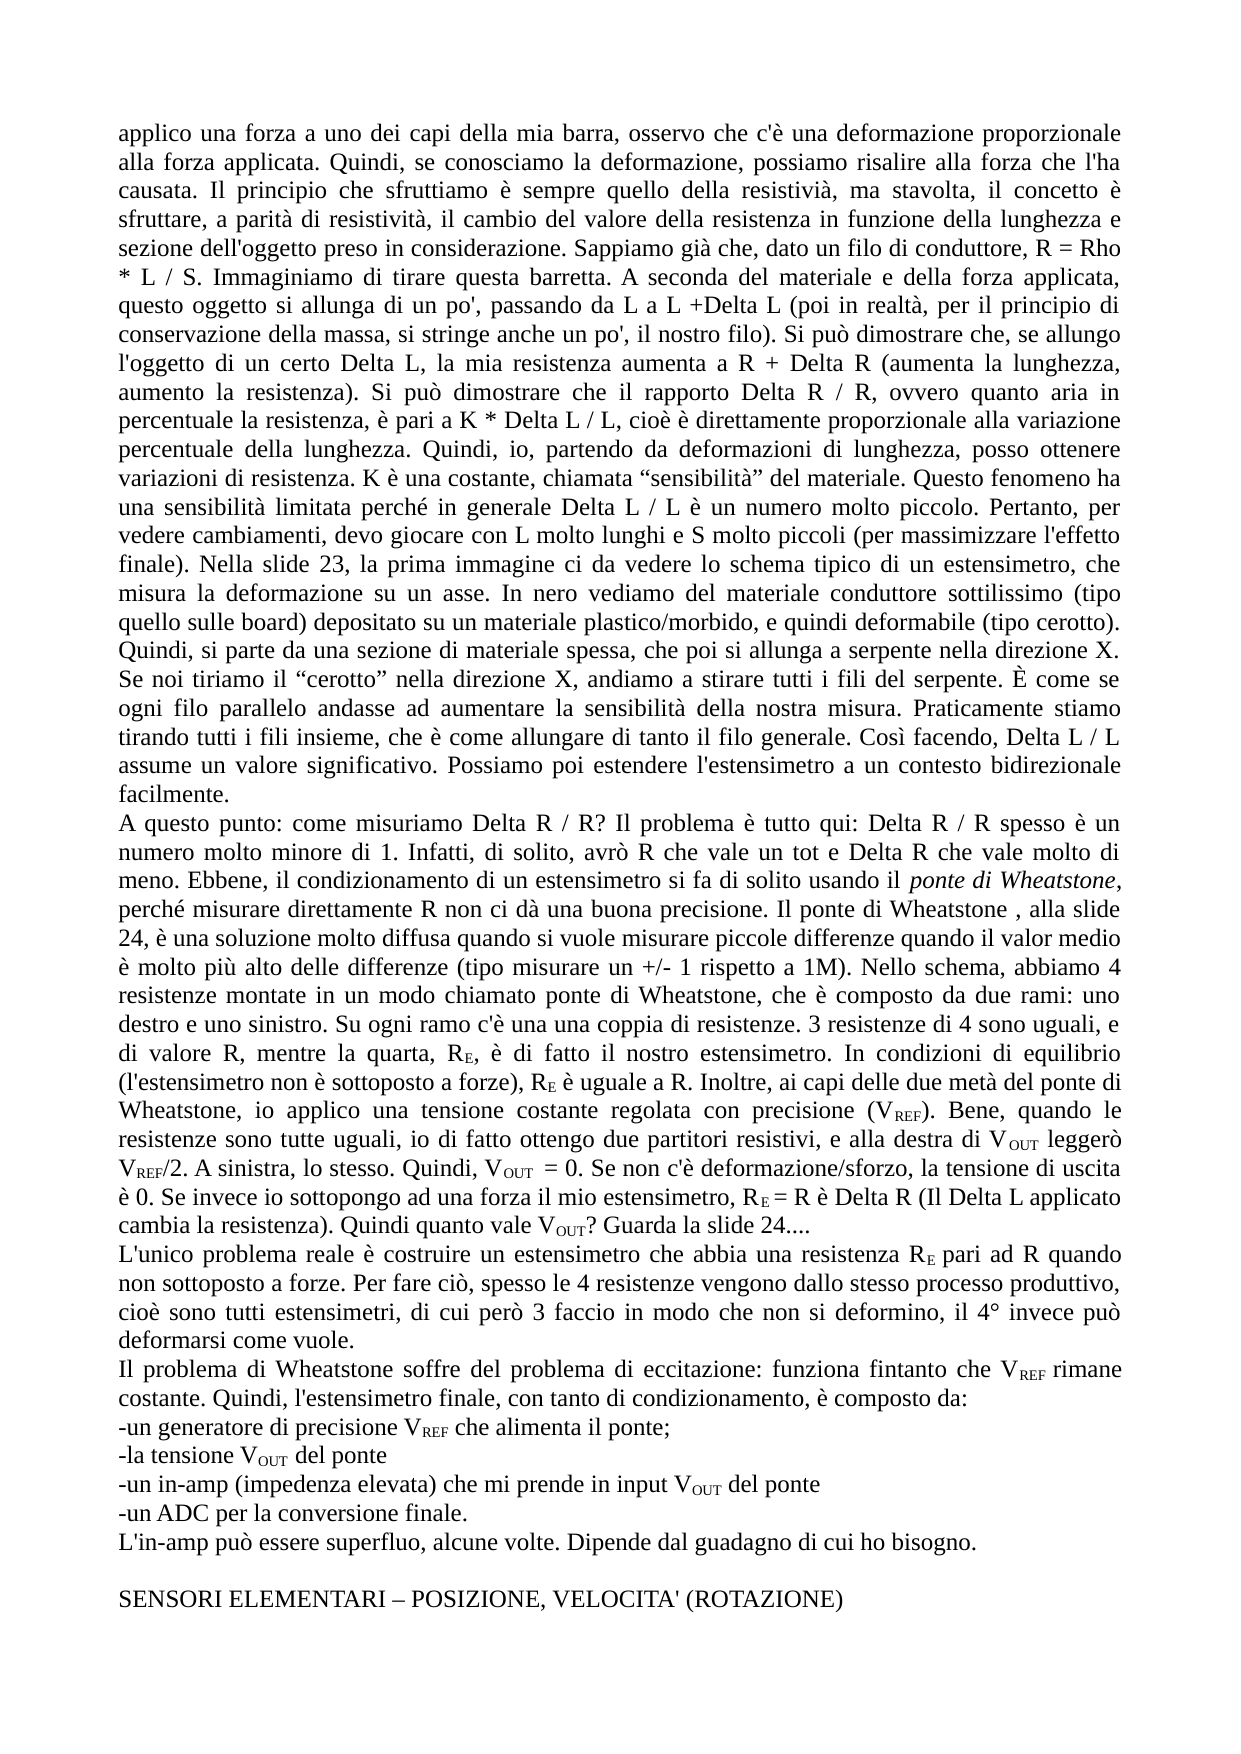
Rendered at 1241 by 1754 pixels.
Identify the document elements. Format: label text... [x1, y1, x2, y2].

text -un generatore di precisione VREF che alimenta il ponte; [118, 1412, 1122, 1441]
text SENSORI ELEMENTARI – POSIZIONE, VELOCITA' (ROTAZIONE) [118, 1584, 1122, 1613]
text -la tensione VOUT del ponte [118, 1441, 1122, 1469]
text L'unico problema reale è costruire un estensimetro che abbia una resistenza RE pari ad R quando non sottoposto a forze. Per fare ciò, spesso le 4 resistenze vengono dallo stesso processo produttivo, cioè sono tutti estensimetri, di cui però 3 faccio in modo che non si deformino, il 4° invece può deformarsi come vuole. [118, 1239, 1122, 1354]
text Il problema di Wheatstone soffre del problema di eccitazione: funziona fintanto che VREF rimane costante. Quindi, l'estensimetro finale, con tanto di condizionamento, è composto da: [118, 1354, 1122, 1412]
text A questo punto: come misuriamo Delta R / R? Il problema è tutto qui: Delta R / R spesso è un numero molto minore di 1. Infatti, di solito, avrò R che vale un tot e Delta R che vale molto di meno. Ebbene, il condizionamento di un estensimetro si fa di solito usando il ponte di Wheatstone, perché misurare direttamente R non ci dà una buona precisione. Il ponte di Wheatstone , alla slide 24, è una soluzione molto diffusa quando si vuole misurare piccole differenze quando il valor medio è molto più alto delle differenze (tipo misurare un +/- 1 rispetto a 1M). Nello schema, abbiamo 4 resistenze montate in un modo chiamato ponte di Wheatstone, che è composto da due rami: uno destro e uno sinistro. Su ogni ramo c'è una una coppia di resistenze. 3 resistenze di 4 sono uguali, e di valore R, mentre la quarta, RE, è di fatto il nostro estensimetro. In condizioni di equilibrio (l'estensimetro non è sottoposto a forze), RE è uguale a R. Inoltre, ai capi delle due metà del ponte di Wheatstone, io applico una tensione costante regolata con precisione (VREF). Bene, quando le resistenze sono tutte uguali, io di fatto ottengo due partitori resistivi, e alla destra di VOUT leggerò VREF/2. A sinistra, lo stesso. Quindi, VOUT = 0. Se non c'è deformazione/sforzo, la tensione di uscita è 0. Se invece io sottopongo ad una forza il mio estensimetro, RE = R è Delta R (Il Delta L applicato cambia la resistenza). Quindi quanto vale VOUT? Guarda la slide 24.... [118, 808, 1122, 1239]
text -un in-amp (impedenza elevata) che mi prende in input VOUT del ponte [118, 1469, 1122, 1498]
text applico una forza a uno dei capi della mia barra, osservo che c'è una deformazione proporzionale alla forza applicata. Quindi, se conosciamo la deformazione, possiamo risalire alla forza che l'ha causata. Il principio che sfruttiamo è sempre quello della resistivià, ma stavolta, il concetto è sfruttare, a parità di resistività, il cambio del valore della resistenza in funzione della lunghezza e sezione dell'oggetto preso in considerazione. Sappiamo già che, dato un filo di conduttore, R = Rho * L / S. Immaginiamo di tirare questa barretta. A seconda del materiale e della forza applicata, questo oggetto si allunga di un po', passando da L a L +Delta L (poi in realtà, per il principio di conservazione della massa, si stringe anche un po', il nostro filo). Si può dimostrare che, se allungo l'oggetto di un certo Delta L, la mia resistenza aumenta a R + Delta R (aumenta la lunghezza, aumento la resistenza). Si può dimostrare che il rapporto Delta R / R, ovvero quanto aria in percentuale la resistenza, è pari a K * Delta L / L, cioè è direttamente proporzionale alla variazione percentuale della lunghezza. Quindi, io, partendo da deformazioni di lunghezza, posso ottenere variazioni di resistenza. K è una costante, chiamata “sensibilità” del materiale. Questo fenomeno ha una sensibilità limitata perché in generale Delta L / L è un numero molto piccolo. Pertanto, per vedere cambiamenti, devo giocare con L molto lunghi e S molto piccoli (per massimizzare l'effetto finale). Nella slide 23, la prima immagine ci da vedere lo schema tipico di un estensimetro, che misura la deformazione su un asse. In nero vediamo del materiale conduttore sottilissimo (tipo quello sulle board) depositato su un materiale plastico/morbido, e quindi deformabile (tipo cerotto). Quindi, si parte da una sezione di materiale spessa, che poi si allunga a serpente nella direzione X. Se noi tiriamo il “cerotto” nella direzione X, andiamo a stirare tutti i fili del serpente. È come se ogni filo parallelo andasse ad aumentare la sensibilità della nostra misura. Praticamente stiamo tirando tutti i fili insieme, che è come allungare di tanto il filo generale. Così facendo, Delta L / L assume un valore significativo. Possiamo poi estendere l'estensimetro a un contesto bidirezionale facilmente. [118, 118, 1122, 808]
text L'in-amp può essere superfluo, alcune volte. Dipende dal guadagno di cui ho bisogno. [118, 1527, 1122, 1556]
text -un ADC per la conversione finale. [118, 1498, 1122, 1527]
